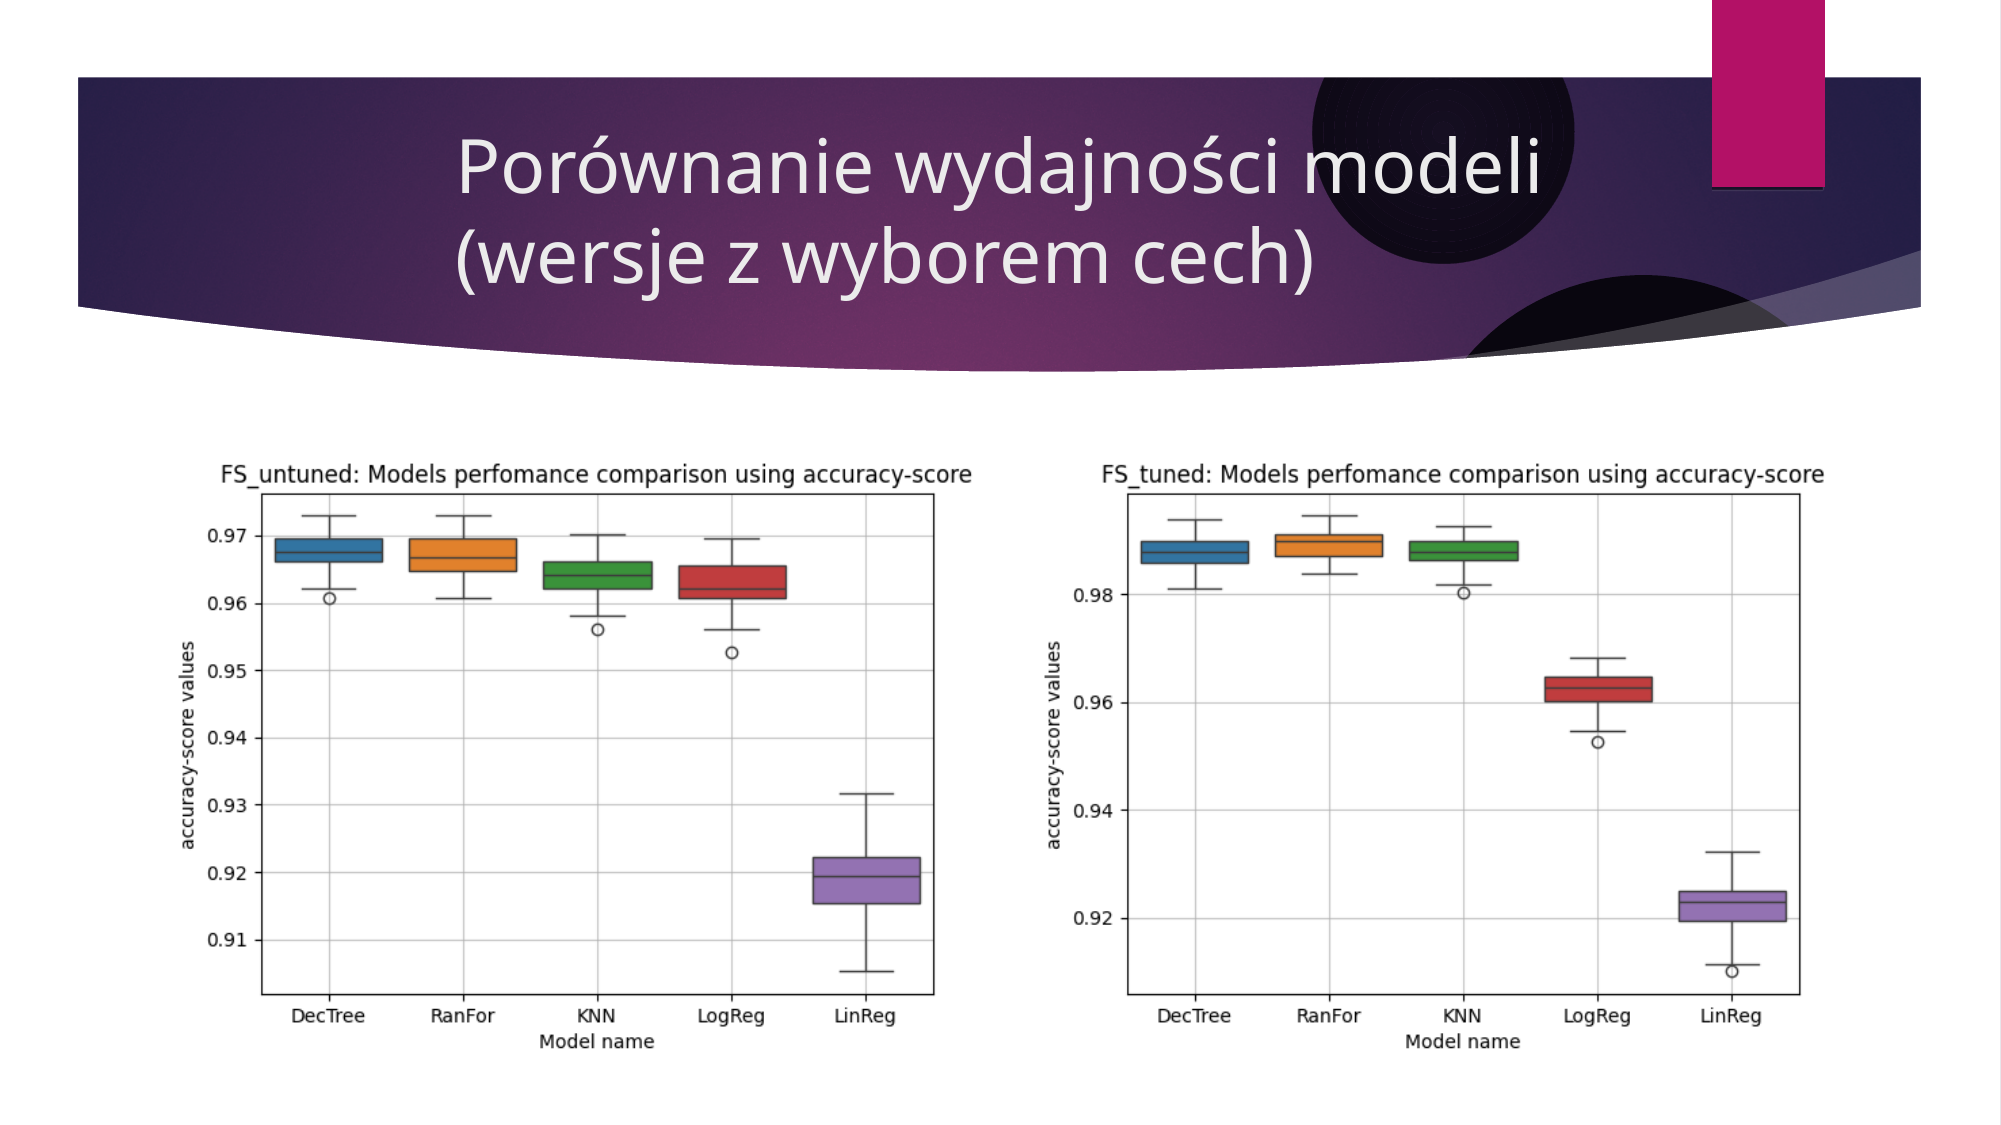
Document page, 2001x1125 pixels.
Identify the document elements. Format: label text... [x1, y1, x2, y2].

title Porównanie wydajności modeli (wersje z wyborem cech) [399, 108, 1601, 309]
picture [153, 415, 1886, 1066]
